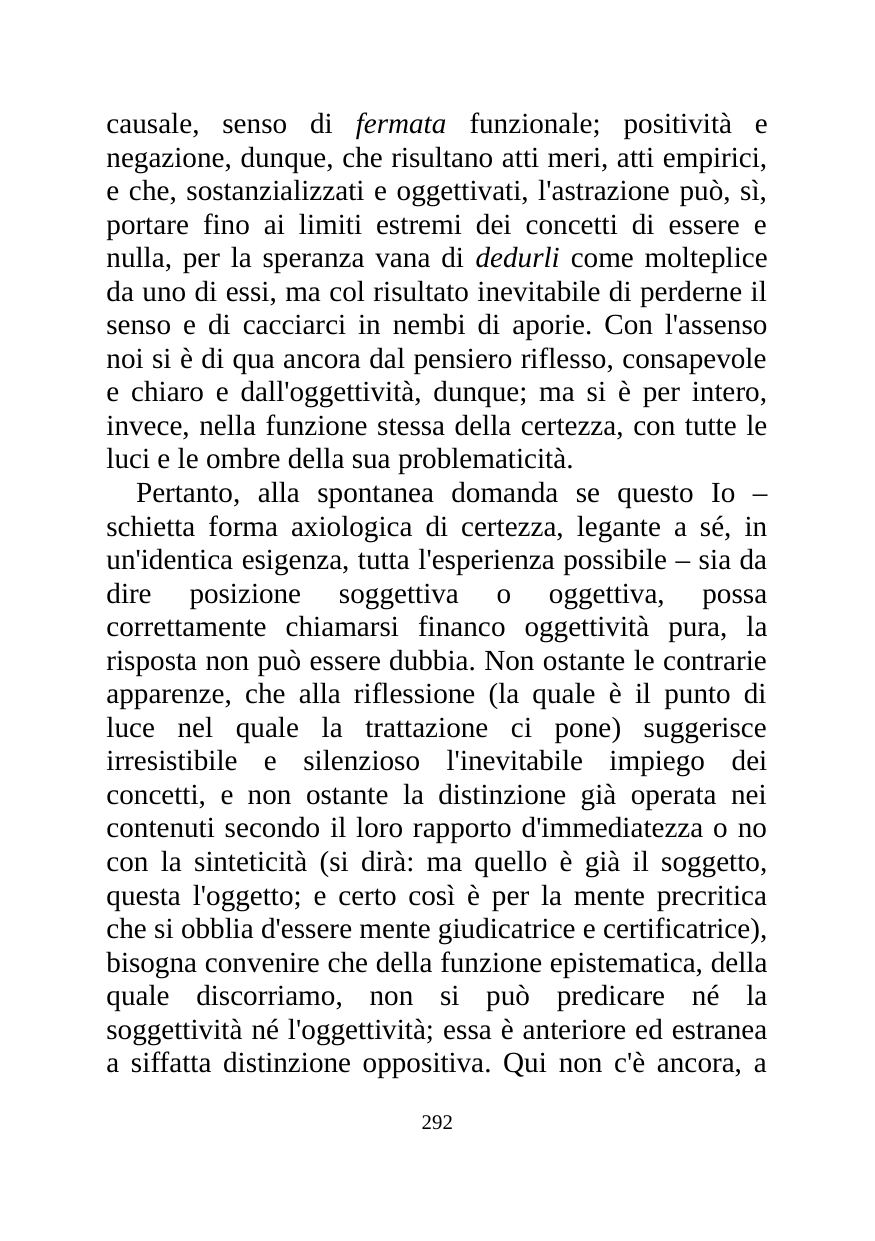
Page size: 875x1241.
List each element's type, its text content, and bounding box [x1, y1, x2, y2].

text causale, senso di fermata funzionale; positività e negazione, dunque, che risultano atti meri, atti empirici, e che, sostanzializzati e oggettivati, l'astrazione può, sì, portare fino ai limiti estremi dei concetti di essere e nulla, per la speranza vana di dedurli come molteplice da uno di essi, ma col risultato inevitabile di perderne il senso e di cacciarci in nembi di aporie. Con l'assenso noi si è di qua ancora dal pensiero riflesso, consapevole e chiaro e dall'oggettività, dunque; ma si è per intero, invece, nella funzione stessa della certezza, con tutte le luci e le ombre della sua problematicità. [106, 106, 768, 475]
text Pertanto, alla spontanea domanda se questo Io – schietta forma axiologica di certezza, legante a sé, in un'identica esigenza, tutta l'esperienza possibile – sia da dire posizione soggettiva o oggettiva, possa correttamente chiamarsi financo oggettività pura, la risposta non può essere dubbia. Non ostante le contrarie apparenze, che alla riflessione (la quale è il punto di luce nel quale la trattazione ci pone) suggerisce irresistibile e silenzioso l'inevitabile impiego dei concetti, e non ostante la distinzione già operata nei contenuti secondo il loro rapporto d'immediatezza o no con la sinteticità (si dirà: ma quello è già il soggetto, questa l'oggetto; e certo così è per la mente precritica che si obblia d'essere mente giudicatrice e certificatrice), bisogna convenire che della funzione epistematica, della quale discorriamo, non si può predicare né la soggettività né l'oggettività; essa è anteriore ed estranea a siffatta distinzione oppositiva. Qui non c'è ancora, a [106, 475, 768, 1079]
